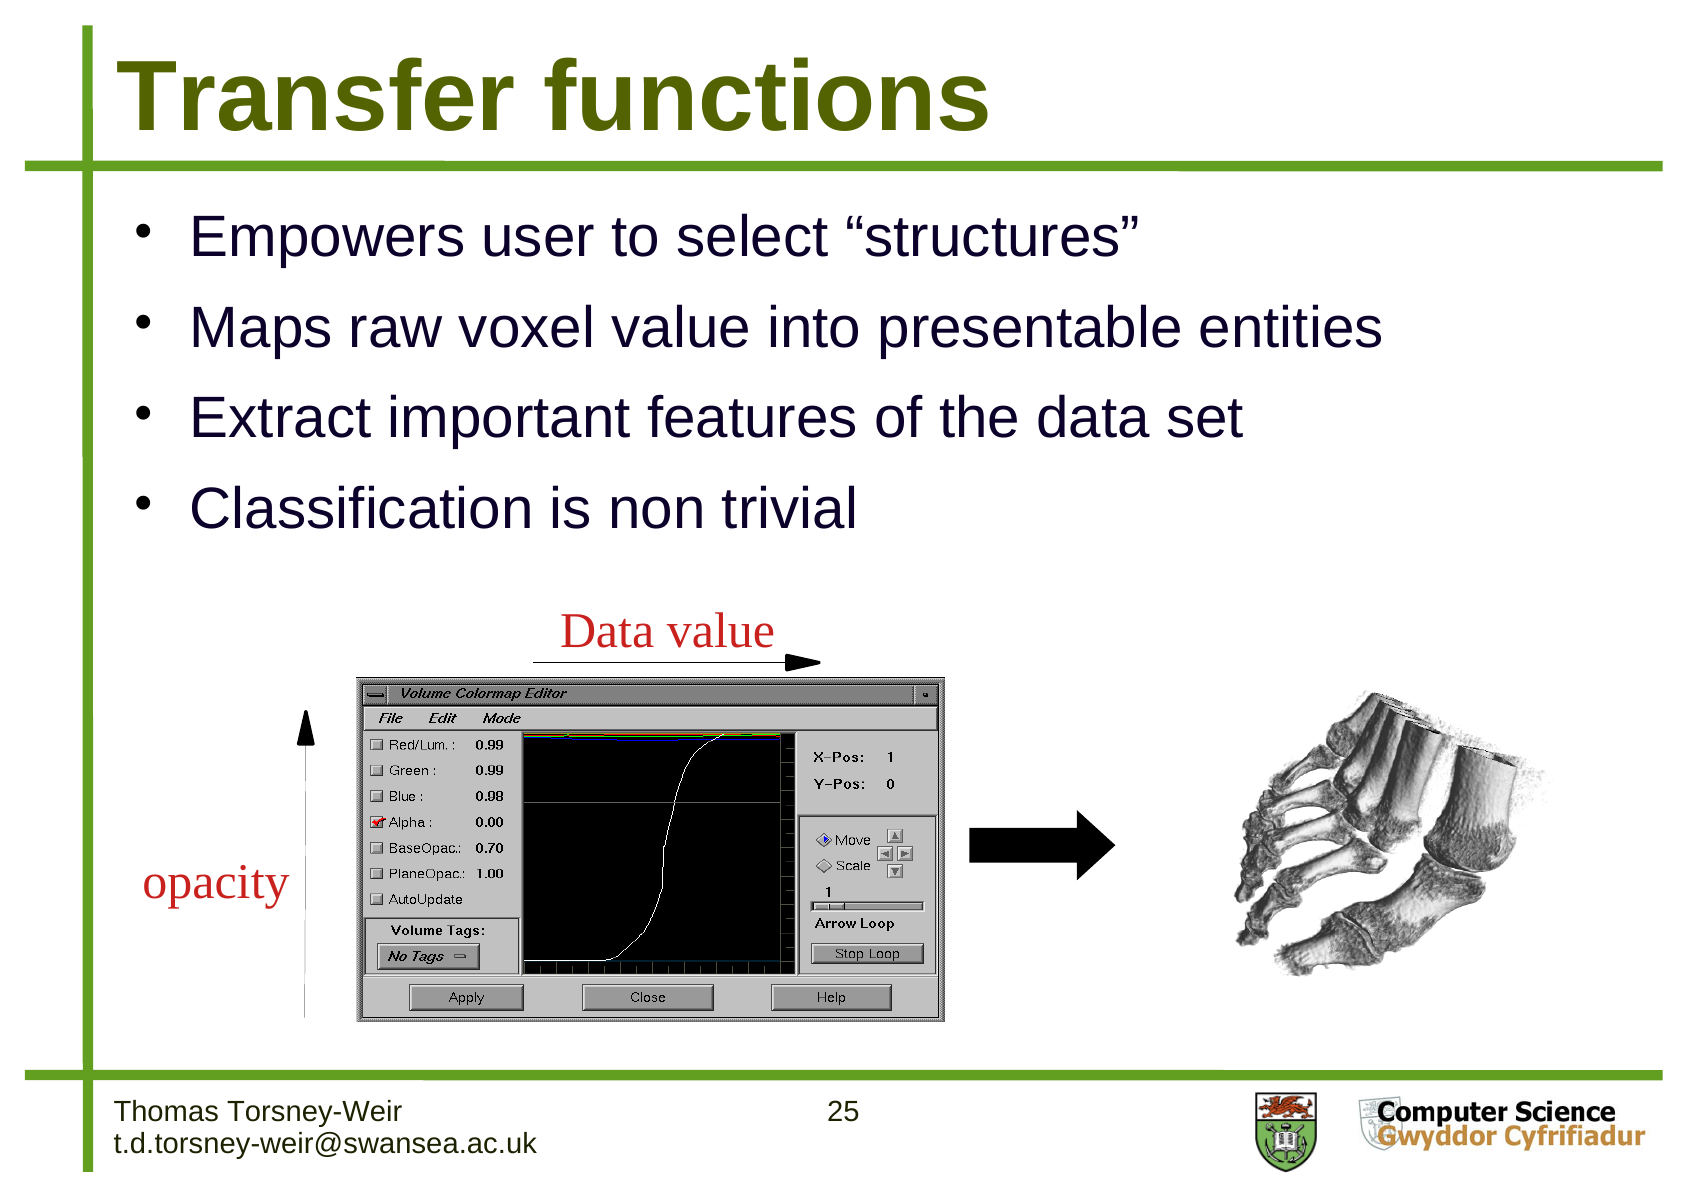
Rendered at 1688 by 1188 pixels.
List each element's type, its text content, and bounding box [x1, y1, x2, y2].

picture [356, 677, 945, 1022]
title Transfer functions [101, 29, 1665, 166]
picture [1139, 670, 1557, 1017]
text_box [970, 812, 1114, 878]
text_box Data value [545, 595, 791, 667]
list Empowers user to select “structures” Maps raw voxel value into presentable entities Extract important features of the data set Classification is non trivial [117, 209, 1624, 994]
picture [1240, 1092, 1654, 1173]
text_box opacity [127, 846, 305, 917]
